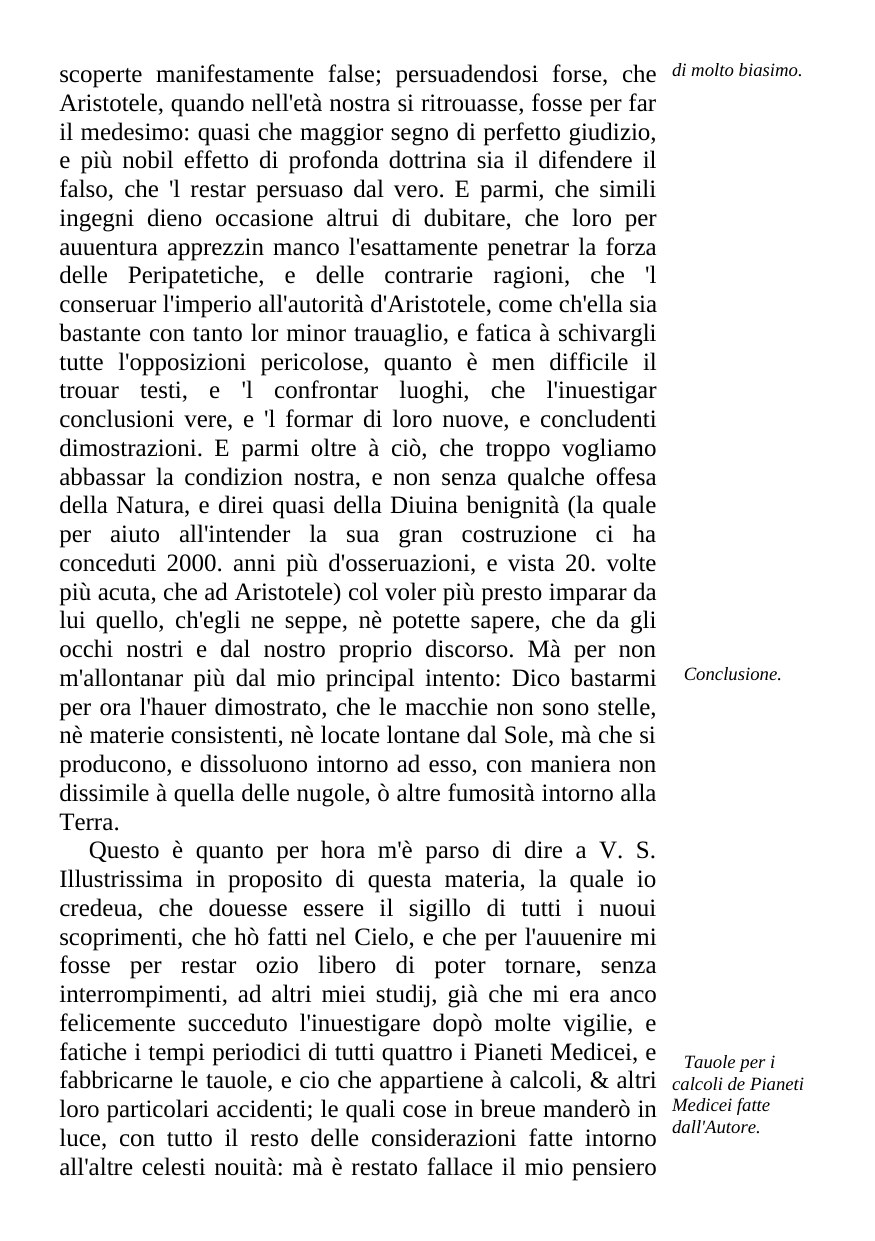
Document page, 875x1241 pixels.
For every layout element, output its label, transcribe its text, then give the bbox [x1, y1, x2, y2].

table_cell di molto biasimo. Conclusione. [665, 59, 822, 835]
table_cell scoperte manifestamente false; persuadendosi forse, che Aristotele, quando nell'età nostra si ritrouasse, fosse per far il medesimo: quasi che maggior segno di perfetto giudizio, e più nobil effetto di profonda dottrina sia il difendere il falso, che 'l restar persuaso dal vero. E parmi, che simili ingegni dieno occasione altrui di dubitare, che loro per auuentura apprezzin manco l'esattamente penetrar la forza delle Peripatetiche, e delle contrarie ragioni, che 'l conseruar l'imperio all'autorità d'Aristotele, come ch'ella sia bastante con tanto lor minor trauaglio, e fatica à schivargli tutte l'opposizioni pericolose, quanto è men difficile il trouar testi, e 'l confrontar luoghi, che l'inuestigar conclusioni vere, e 'l formar di loro nuove, e concludenti dimostrazioni. E parmi oltre à ciò, che troppo vogliamo abbassar la condizion nostra, e non senza qualche offesa della Natura, e direi quasi della Diuina benignità (la quale per aiuto all'intender la sua gran costruzione ci ha conceduti 2000. anni più d'osseruazioni, e vista 20. volte più acuta, che ad Aristotele) col voler più presto imparar da lui quello, ch'egli ne seppe, nè potette sapere, che da gli occhi nostri e dal nostro proprio discorso. Mà per non m'allontanar più dal mio principal intento: Dico bastarmi per ora l'hauer dimostrato, che le macchie non sono stelle, nè materie consistenti, nè locate lontane dal Sole, mà che si producono, e dissoluono intorno ad esso, con maniera non dissimile à quella delle nugole, ò altre fumosità intorno alla Terra. [52, 59, 664, 835]
table_cell Tauole per i calcoli de Pianeti Medicei fatte dall'Autore. [665, 835, 822, 1180]
table_cell Questo è quanto per hora m'è parso di dire a V. S. Illustrissima in proposito di questa materia, la quale io credeua, che douesse essere il sigillo di tutti i nuoui scoprimenti, che hò fatti nel Cielo, e che per l'auuenire mi fosse per restar ozio libero di poter tornare, senza interrompimenti, ad altri miei studij, già che mi era anco felicemente succeduto l'inuestigare dopò molte vigilie, e fatiche i tempi periodici di tutti quattro i Pianeti Medicei, e fabbricarne le tauole, e cio che appartiene à calcoli, & altri loro particolari accidenti; le quali cose in breue manderò in luce, con tutto il resto delle considerazioni fatte intorno all'altre celesti nouità: mà è restato fallace il mio pensiero [52, 835, 664, 1180]
